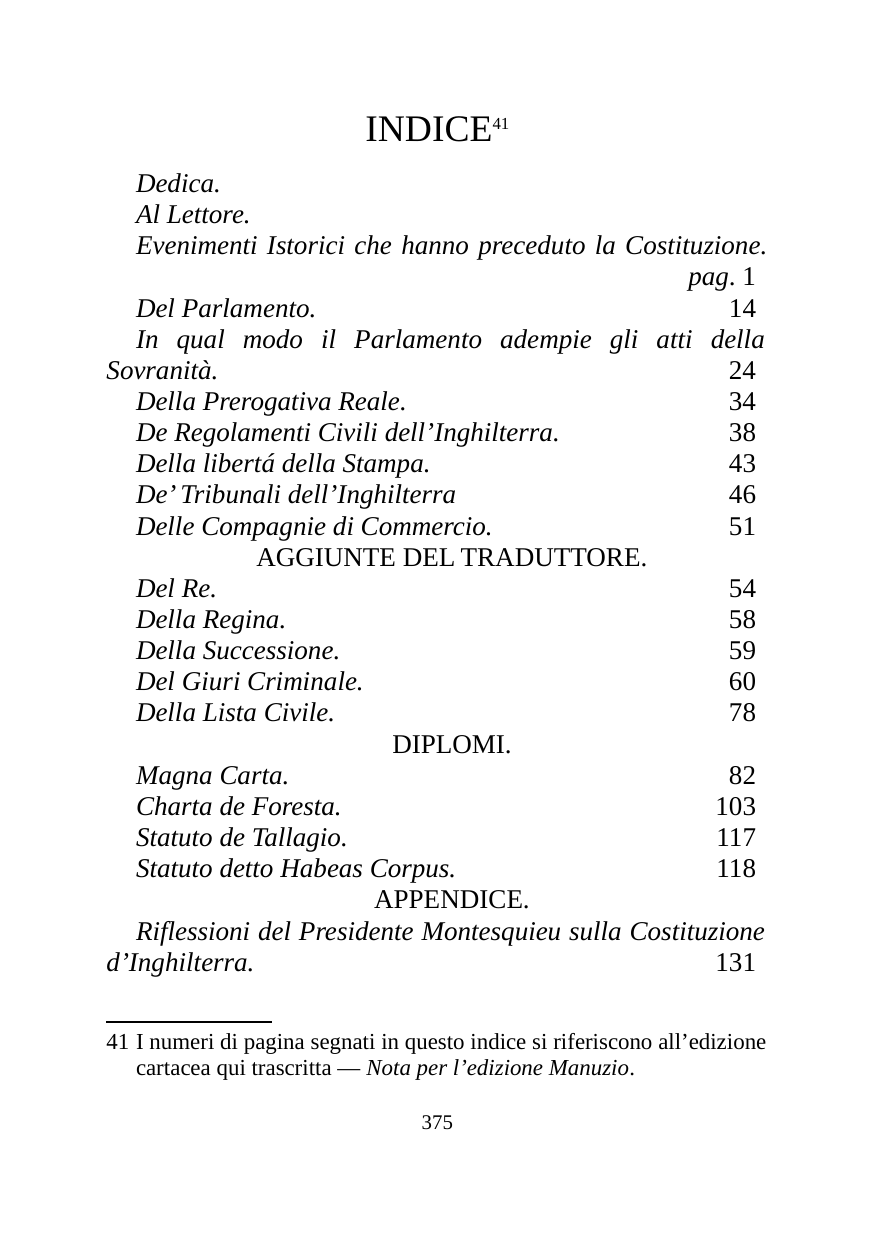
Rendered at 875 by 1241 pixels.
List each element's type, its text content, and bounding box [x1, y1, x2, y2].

text I numeri di pagina segnati in questo indice si riferiscono all’edizione cartacea qui trascritta ― Nota per l’edizione Manuzio. [106, 1028, 768, 1080]
text De’ Tribunali dell’Inghilterra 46 [106, 478, 768, 510]
text DIPLOMI. [106, 728, 768, 759]
text Riflessioni del Presidente Montesquieu sulla Costituzione d’Inghilterra. 131 [106, 914, 768, 977]
text Della Prerogativa Reale. 34 [106, 385, 768, 416]
text Della Successione. 59 [106, 634, 768, 665]
text Del Parlamento. 14 [106, 292, 768, 323]
text Statuto detto Habeas Corpus. 118 [106, 852, 768, 883]
text INDICE [106, 106, 768, 149]
text APPENDICE. [106, 883, 768, 914]
text Delle Compagnie di Commercio. 51 [106, 510, 768, 541]
text De Regolamenti Civili dell’Inghilterra. 38 [106, 416, 768, 447]
text Dedica. [106, 167, 768, 198]
text Del Re. 54 [106, 572, 768, 603]
text Evenimenti Istorici che hanno preceduto la Costituzione. pag. 1 [106, 229, 768, 292]
text In qual modo il Parlamento adempie gli atti della Sovranità. 24 [106, 323, 768, 385]
text Del Giuri Criminale. 60 [106, 665, 768, 697]
text Della Lista Civile. 78 [106, 697, 768, 728]
text Magna Carta. 82 [106, 759, 768, 790]
text Statuto de Tallagio. 117 [106, 821, 768, 852]
text Della Regina. 58 [106, 603, 768, 634]
text Della libertá della Stampa. 43 [106, 447, 768, 478]
text AGGIUNTE DEL TRADUTTORE. [106, 541, 768, 572]
text Charta de Foresta. 103 [106, 790, 768, 821]
text Al Lettore. [106, 198, 768, 229]
